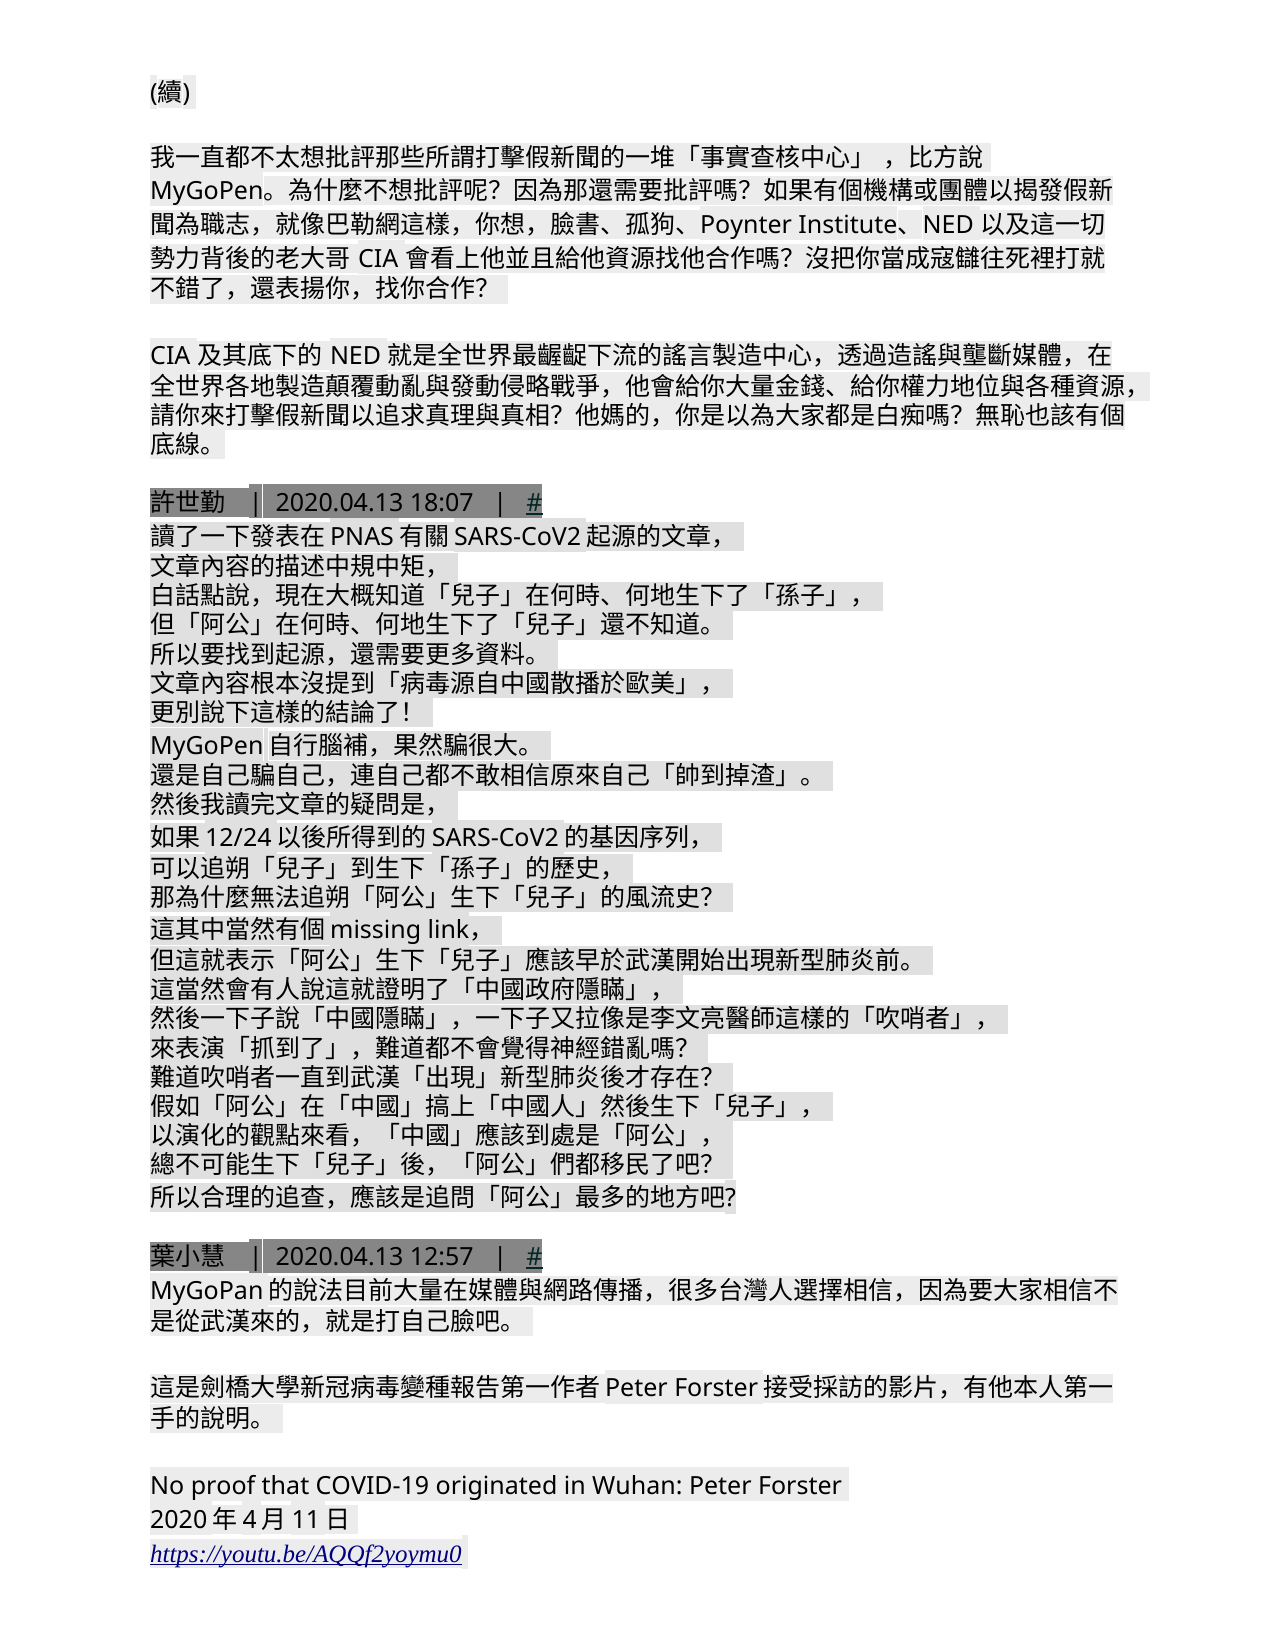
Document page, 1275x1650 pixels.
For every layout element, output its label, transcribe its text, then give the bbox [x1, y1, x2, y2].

text 葉小慧 | 2020.04.13 12:57 | # [150, 1239, 1125, 1273]
text (續) 我一直都不太想批評那些所謂打擊假新聞的一堆「事實查核中心」 ，比方說 MyGoPen。為什麼不想批評呢？因為那還需要批評嗎？如果有個機構或團體以揭發假新聞為職志，就像巴勒網這樣，你想，臉書、孤狗、Poynter Institute、NED 以及這一切勢力背後的老大哥 CIA 會看上他並且給他資源找他合作嗎？沒把你當成寇讎往死裡打就不錯了，還表揚你，找你合作？ CIA 及其底下的 NED 就是全世界最齷齪下流的謠言製造中心，透過造謠與壟斷媒體，在全世界各地製造顛覆動亂與發動侵略戰爭，他會給你大量金錢、給你權力地位與各種資源，請你來打擊假新聞以追求真理與真相？他媽的，你是以為大家都是白痴嗎？無恥也該有個底線。 [150, 75, 1125, 459]
text 讀了一下發表在PNAS有關SARS-CoV2起源的文章， 文章內容的描述中規中矩， 白話點說，現在大概知道「兒子」在何時、何地生下了「孫子」， 但「阿公」在何時、何地生下了「兒子」還不知道。 所以要找到起源，還需要更多資料。 文章內容根本沒提到「病毒源自中國散播於歐美」， 更別說下這樣的結論了！ MyGoPen自行腦補，果然騙很大。 還是自己騙自己，連自己都不敢相信原來自己「帥到掉渣」。 然後我讀完文章的疑問是， 如果12/24以後所得到的SARS-CoV2的基因序列， 可以追朔「兒子」到生下「孫子」的歷史， 那為什麼無法追朔「阿公」生下「兒子」的風流史？ 這其中當然有個missing link， 但這就表示「阿公」生下「兒子」應該早於武漢開始出現新型肺炎前。 這當然會有人說這就證明了「中國政府隱瞞」， 然後一下子說「中國隱瞞」，一下子又拉像是李文亮醫師這樣的「吹哨者」， 來表演「抓到了」，難道都不會覺得神經錯亂嗎？ 難道吹哨者一直到武漢「出現」新型肺炎後才存在？ 假如「阿公」在「中國」搞上「中國人」然後生下「兒子」， 以演化的觀點來看，「中國」應該到處是「阿公」， 總不可能生下「兒子」後，「阿公」們都移民了吧？ 所以合理的追查，應該是追問「阿公」最多的地方吧? [150, 518, 1125, 1214]
text 許世勤 | 2020.04.13 18:07 | # [150, 484, 1125, 518]
text MyGoPan的說法目前大量在媒體與網路傳播，很多台灣人選擇相信，因為要大家相信不是從武漢來的，就是打自己臉吧。 這是劍橋大學新冠病毒變種報告第一作者Peter Forster接受採訪的影片，有他本人第一手的說明。 No proof that COVID-19 originated in Wuhan: Peter Forster 2020年4月11日 https://youtu.be/AQQf2yoymu0 [150, 1273, 1125, 1569]
